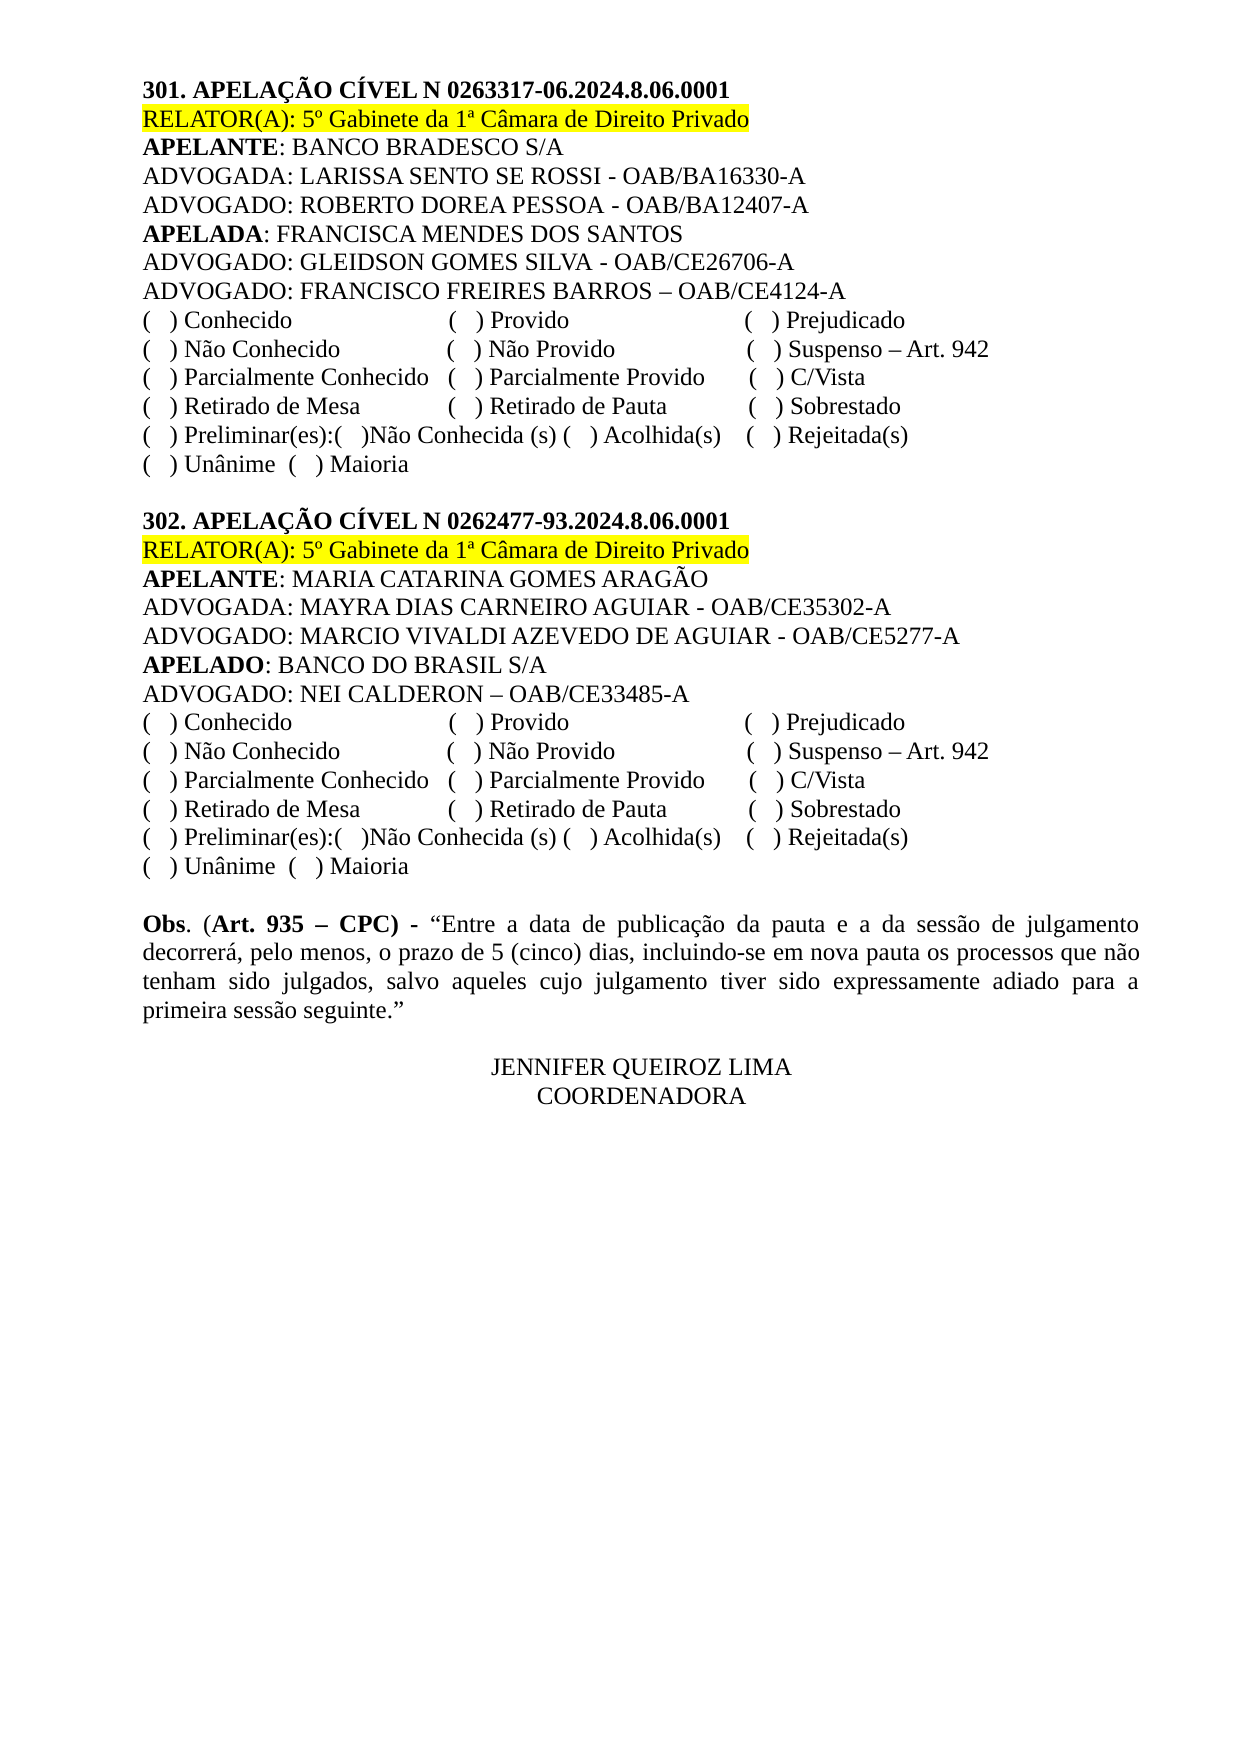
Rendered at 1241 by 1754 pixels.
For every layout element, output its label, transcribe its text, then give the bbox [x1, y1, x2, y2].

text ( ) Não Conhecido ( ) Não Provido ( ) Suspenso – Art. 942 [142, 736, 1158, 765]
text ( ) Preliminar(es):( )Não Conhecida (s) ( ) Acolhida(s) ( ) Rejeitada(s) [142, 822, 1158, 851]
text 301. APELAÇÃO CÍVEL N 0263317-06.2024.8.06.0001 RELATOR(A): 5º Gabinete da 1ª Câmara de Direito Privado APELANTE: BANCO BRADESCO S/A ADVOGADA: LARISSA SENTO SE ROSSI - OAB/BA16330-A ADVOGADO: ROBERTO DOREA PESSOA - OAB/BA12407-A APELADA: FRANCISCA MENDES DOS SANTOS ADVOGADO: GLEIDSON GOMES SILVA - OAB/CE26706-A ADVOGADO: FRANCISCO FREIRES BARROS – OAB/CE4124-A [142, 75, 1141, 305]
text Obs. (Art. 935 – CPC) - “Entre a data de publicação da pauta e a da sessão de julgamento decorrerá, pelo menos, o prazo de 5 (cinco) dias, incluindo-se em nova pauta os processos que não tenham sido julgados, salvo aqueles cujo julgamento tiver sido expressamente adiado para a primeira sessão seguinte.” [142, 909, 1141, 1024]
text JENNIFER QUEIROZ LIMA [142, 1052, 1141, 1081]
text ( ) Conhecido ( ) Provido ( ) Prejudicado [142, 305, 1141, 334]
text COORDENADORA [142, 1081, 1141, 1110]
text ( ) Retirado de Mesa ( ) Retirado de Pauta ( ) Sobrestado [142, 794, 1158, 822]
text ( ) Não Conhecido ( ) Não Provido ( ) Suspenso – Art. 942 [142, 334, 1158, 362]
text ( ) Conhecido ( ) Provido ( ) Prejudicado [142, 707, 1141, 736]
text ( ) Parcialmente Conhecido ( ) Parcialmente Provido ( ) C/Vista [142, 362, 1158, 391]
text ( ) Parcialmente Conhecido ( ) Parcialmente Provido ( ) C/Vista [142, 765, 1158, 794]
text ( ) Preliminar(es):( )Não Conhecida (s) ( ) Acolhida(s) ( ) Rejeitada(s) [142, 420, 1158, 449]
text ( ) Unânime ( ) Maioria [142, 449, 1141, 477]
text ( ) Retirado de Mesa ( ) Retirado de Pauta ( ) Sobrestado [142, 391, 1158, 420]
text ( ) Unânime ( ) Maioria [142, 851, 1141, 880]
text 302. APELAÇÃO CÍVEL N 0262477-93.2024.8.06.0001 RELATOR(A): 5º Gabinete da 1ª Câmara de Direito Privado APELANTE: MARIA CATARINA GOMES ARAGÃO ADVOGADA: MAYRA DIAS CARNEIRO AGUIAR - OAB/CE35302-A ADVOGADO: MARCIO VIVALDI AZEVEDO DE AGUIAR - OAB/CE5277-A APELADO: BANCO DO BRASIL S/A ADVOGADO: NEI CALDERON – OAB/CE33485-A [142, 506, 1141, 707]
